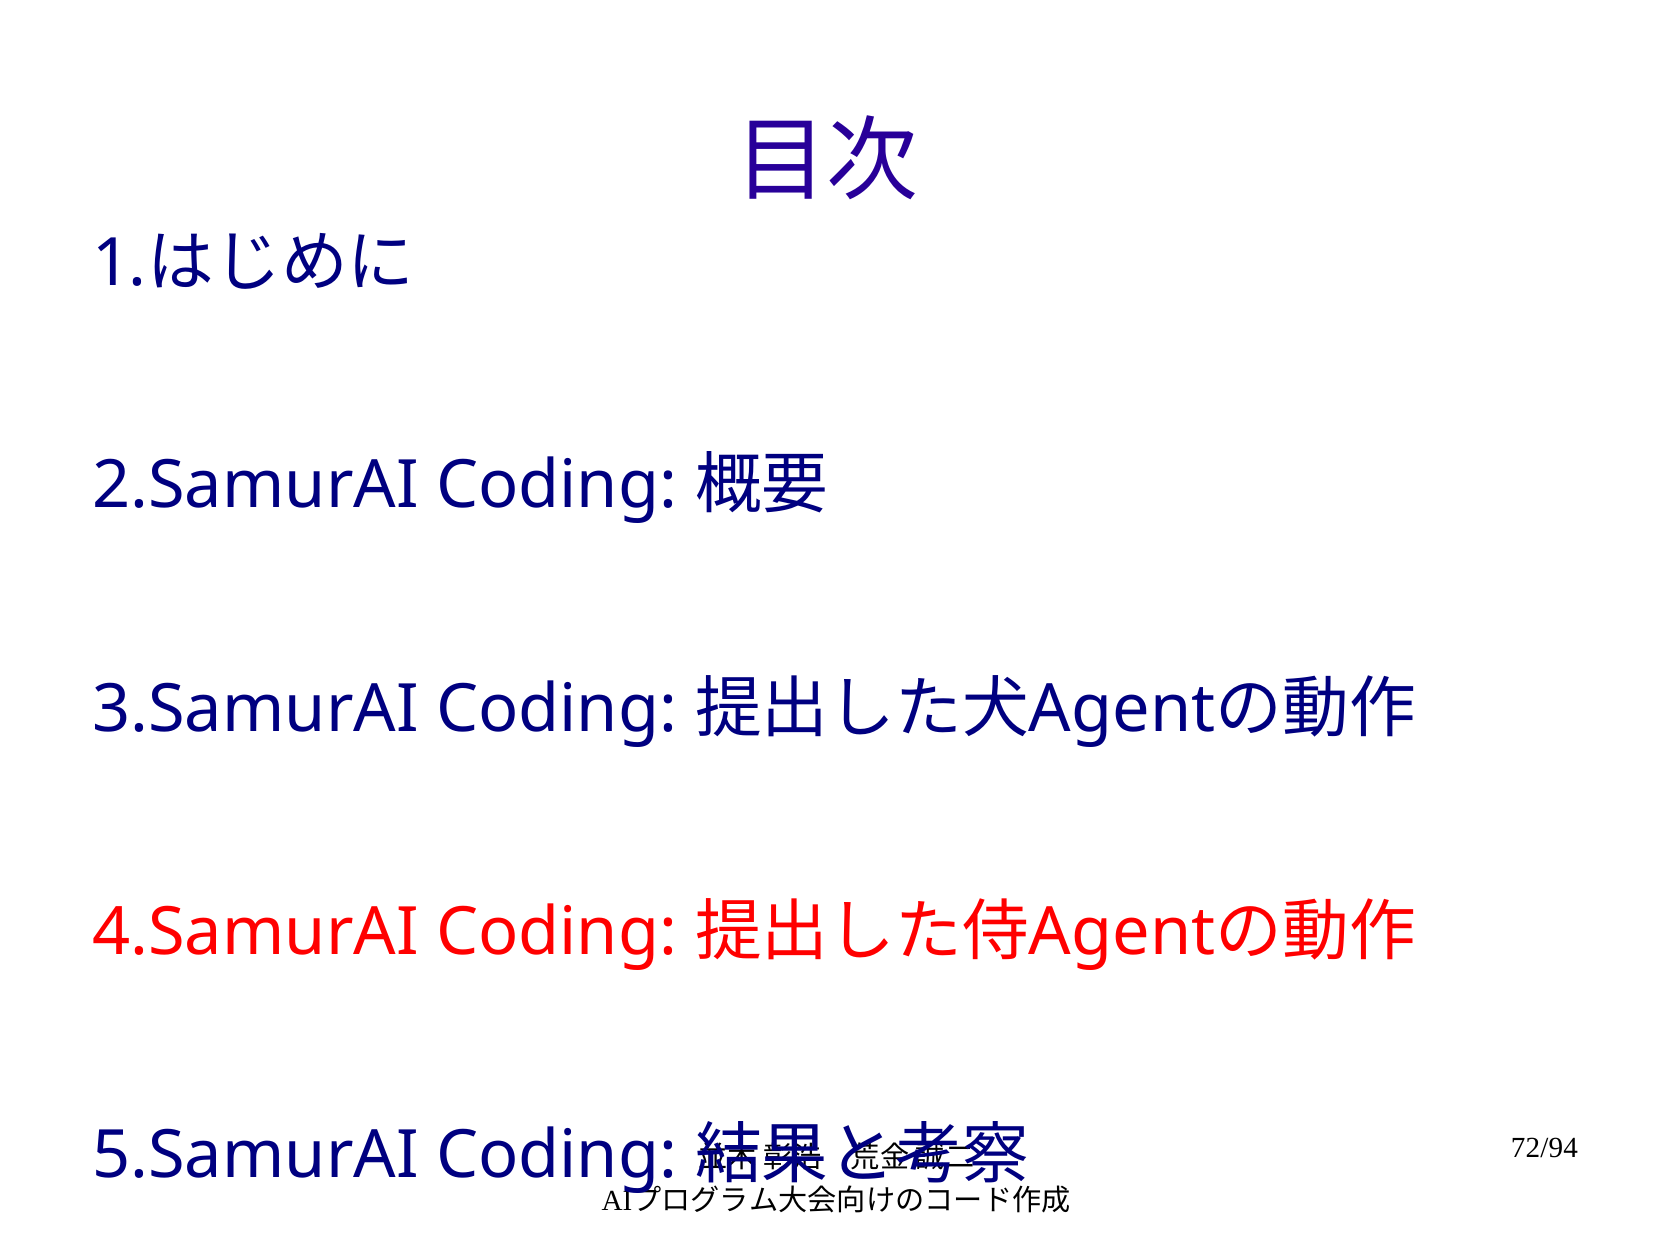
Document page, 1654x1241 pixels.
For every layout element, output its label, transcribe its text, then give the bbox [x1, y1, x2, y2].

list はじめに SamurAI Coding: 概要 SamurAI Coding: 提出した犬Agentの動作 SamurAI Coding: 提出した侍Agentの動作 SamurAI Coding: 結果と考察 Mario AI Championship [92, 207, 1548, 1241]
title 目次 [82, 49, 1571, 257]
